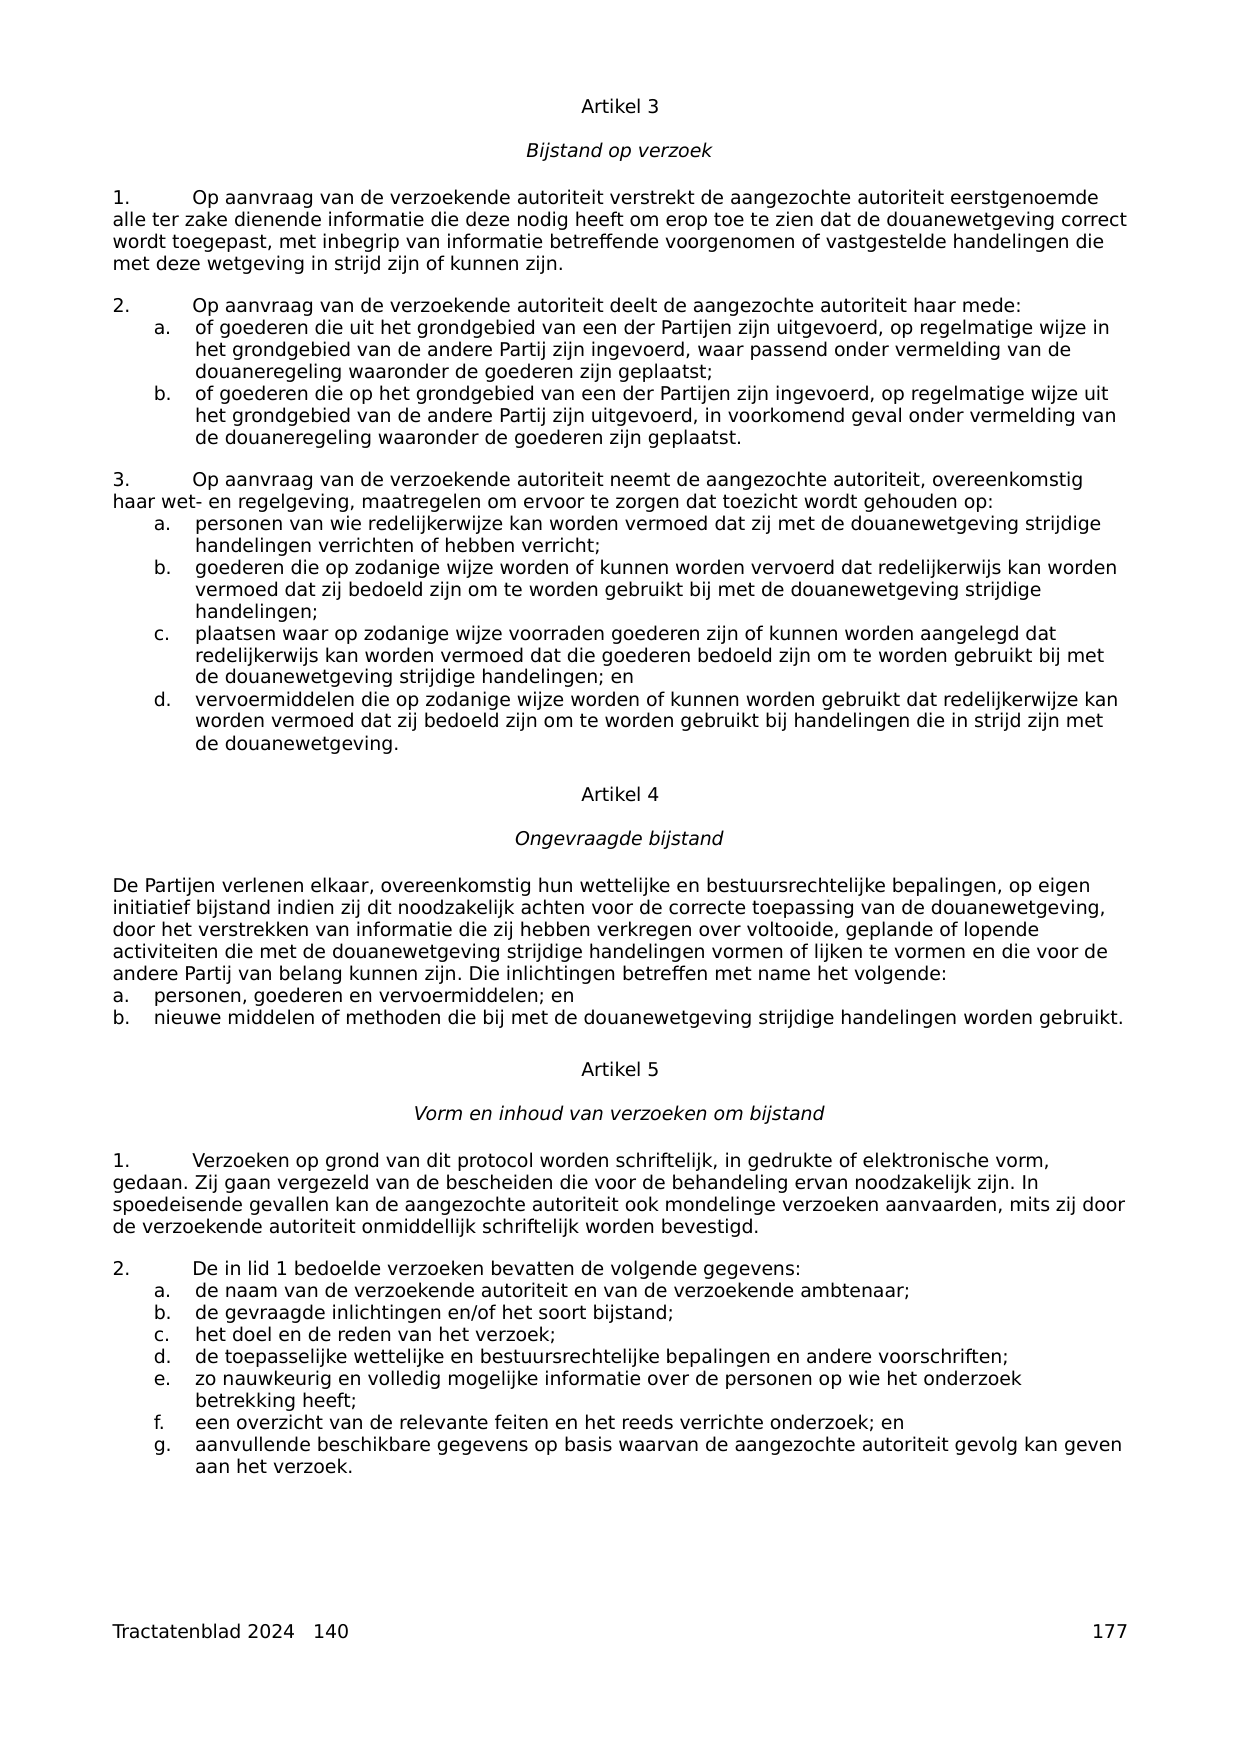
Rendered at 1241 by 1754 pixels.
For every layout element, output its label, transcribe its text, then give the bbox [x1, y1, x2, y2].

subtitle Artikel 4 Ongevraagde bijstand [112, 784, 1128, 850]
text f. een overzicht van de relevante feiten en het reeds verrichte onderzoek; en [153, 1412, 1128, 1434]
text b. goederen die op zodanige wijze worden of kunnen worden vervoerd dat redelijkerwijs kan worden vermoed dat zij bedoeld zijn om te worden gebruikt bij met de douanewetgeving strijdige handelingen; [153, 557, 1128, 622]
text d. vervoermiddelen die op zodanige wijze worden of kunnen worden gebruikt dat redelijkerwijze kan worden vermoed dat zij bedoeld zijn om te worden gebruikt bij handelingen die in strijd zijn met de douanewetgeving. [153, 688, 1128, 754]
text a. de naam van de verzoekende autoriteit en van de verzoekende ambtenaar; [153, 1280, 1128, 1302]
text De Partijen verlenen elkaar, overeenkomstig hun wettelijke en bestuursrechtelijke bepalingen, op eigen initiatief bijstand indien zij dit noodzakelijk achten voor de correcte toepassing van de douanewetgeving, door het verstrekken van informatie die zij hebben verkregen over voltooide, geplande of lopende activiteiten die met de douanewetgeving strijdige handelingen vormen of lijken te vormen en die voor de andere Partij van belang kunnen zijn. Die inlichtingen betreffen met name het volgende: [112, 875, 1128, 985]
text a. of goederen die uit het grondgebied van een der Partijen zijn uitgevoerd, op regelmatige wijze in het grondgebied van de andere Partij zijn ingevoerd, waar passend onder vermelding van de douaneregeling waaronder de goederen zijn geplaatst; [153, 317, 1128, 383]
text d. de toepasselijke wettelijke en bestuursrechtelijke bepalingen en andere voorschriften; [153, 1346, 1128, 1368]
subtitle Artikel 3 Bijstand op verzoek [112, 96, 1128, 162]
text a. personen, goederen en vervoermiddelen; en [112, 985, 1128, 1007]
text 1. Op aanvraag van de verzoekende autoriteit verstrekt de aangezochte autoriteit eerstgenoemde alle ter zake dienende informatie die deze nodig heeft om erop toe te zien dat de douanewetgeving correct wordt toegepast, met inbegrip van informatie betreffende voorgenomen of vastgestelde handelingen die met deze wetgeving in strijd zijn of kunnen zijn. [112, 187, 1128, 275]
text 1. Verzoeken op grond van dit protocol worden schriftelijk, in gedrukte of elektronische vorm, gedaan. Zij gaan vergezeld van de bescheiden die voor de behandeling ervan noodzakelijk zijn. In spoedeisende gevallen kan de aangezochte autoriteit ook mondelinge verzoeken aanvaarden, mits zij door de verzoekende autoriteit onmiddellijk schriftelijk worden bevestigd. [112, 1150, 1128, 1238]
text 2. De in lid 1 bedoelde verzoeken bevatten de volgende gegevens: [112, 1258, 1128, 1280]
text b. nieuwe middelen of methoden die bij met de douanewetgeving strijdige handelingen worden gebruikt. [112, 1007, 1128, 1029]
text b. de gevraagde inlichtingen en/of het soort bijstand; [153, 1302, 1128, 1324]
text 3. Op aanvraag van de verzoekende autoriteit neemt de aangezochte autoriteit, overeenkomstig haar wet- en regelgeving, maatregelen om ervoor te zorgen dat toezicht wordt gehouden op: [112, 469, 1128, 513]
text c. plaatsen waar op zodanige wijze voorraden goederen zijn of kunnen worden aangelegd dat redelijkerwijs kan worden vermoed dat die goederen bedoeld zijn om te worden gebruikt bij met de douanewetgeving strijdige handelingen; en [153, 622, 1128, 688]
subtitle Artikel 5 Vorm en inhoud van verzoeken om bijstand [112, 1059, 1128, 1125]
text 2. Op aanvraag van de verzoekende autoriteit deelt de aangezochte autoriteit haar mede: [112, 295, 1128, 317]
text b. of goederen die op het grondgebied van een der Partijen zijn ingevoerd, op regelmatige wijze uit het grondgebied van de andere Partij zijn uitgevoerd, in voorkomend geval onder vermelding van de douaneregeling waaronder de goederen zijn geplaatst. [153, 383, 1128, 449]
text c. het doel en de reden van het verzoek; [153, 1324, 1128, 1346]
text e. zo nauwkeurig en volledig mogelijke informatie over de personen op wie het onderzoek betrekking heeft; [153, 1368, 1128, 1412]
text g. aanvullende beschikbare gegevens op basis waarvan de aangezochte autoriteit gevolg kan geven aan het verzoek. [153, 1434, 1128, 1478]
text a. personen van wie redelijkerwijze kan worden vermoed dat zij met de douanewetgeving strijdige handelingen verrichten of hebben verricht; [153, 513, 1128, 557]
